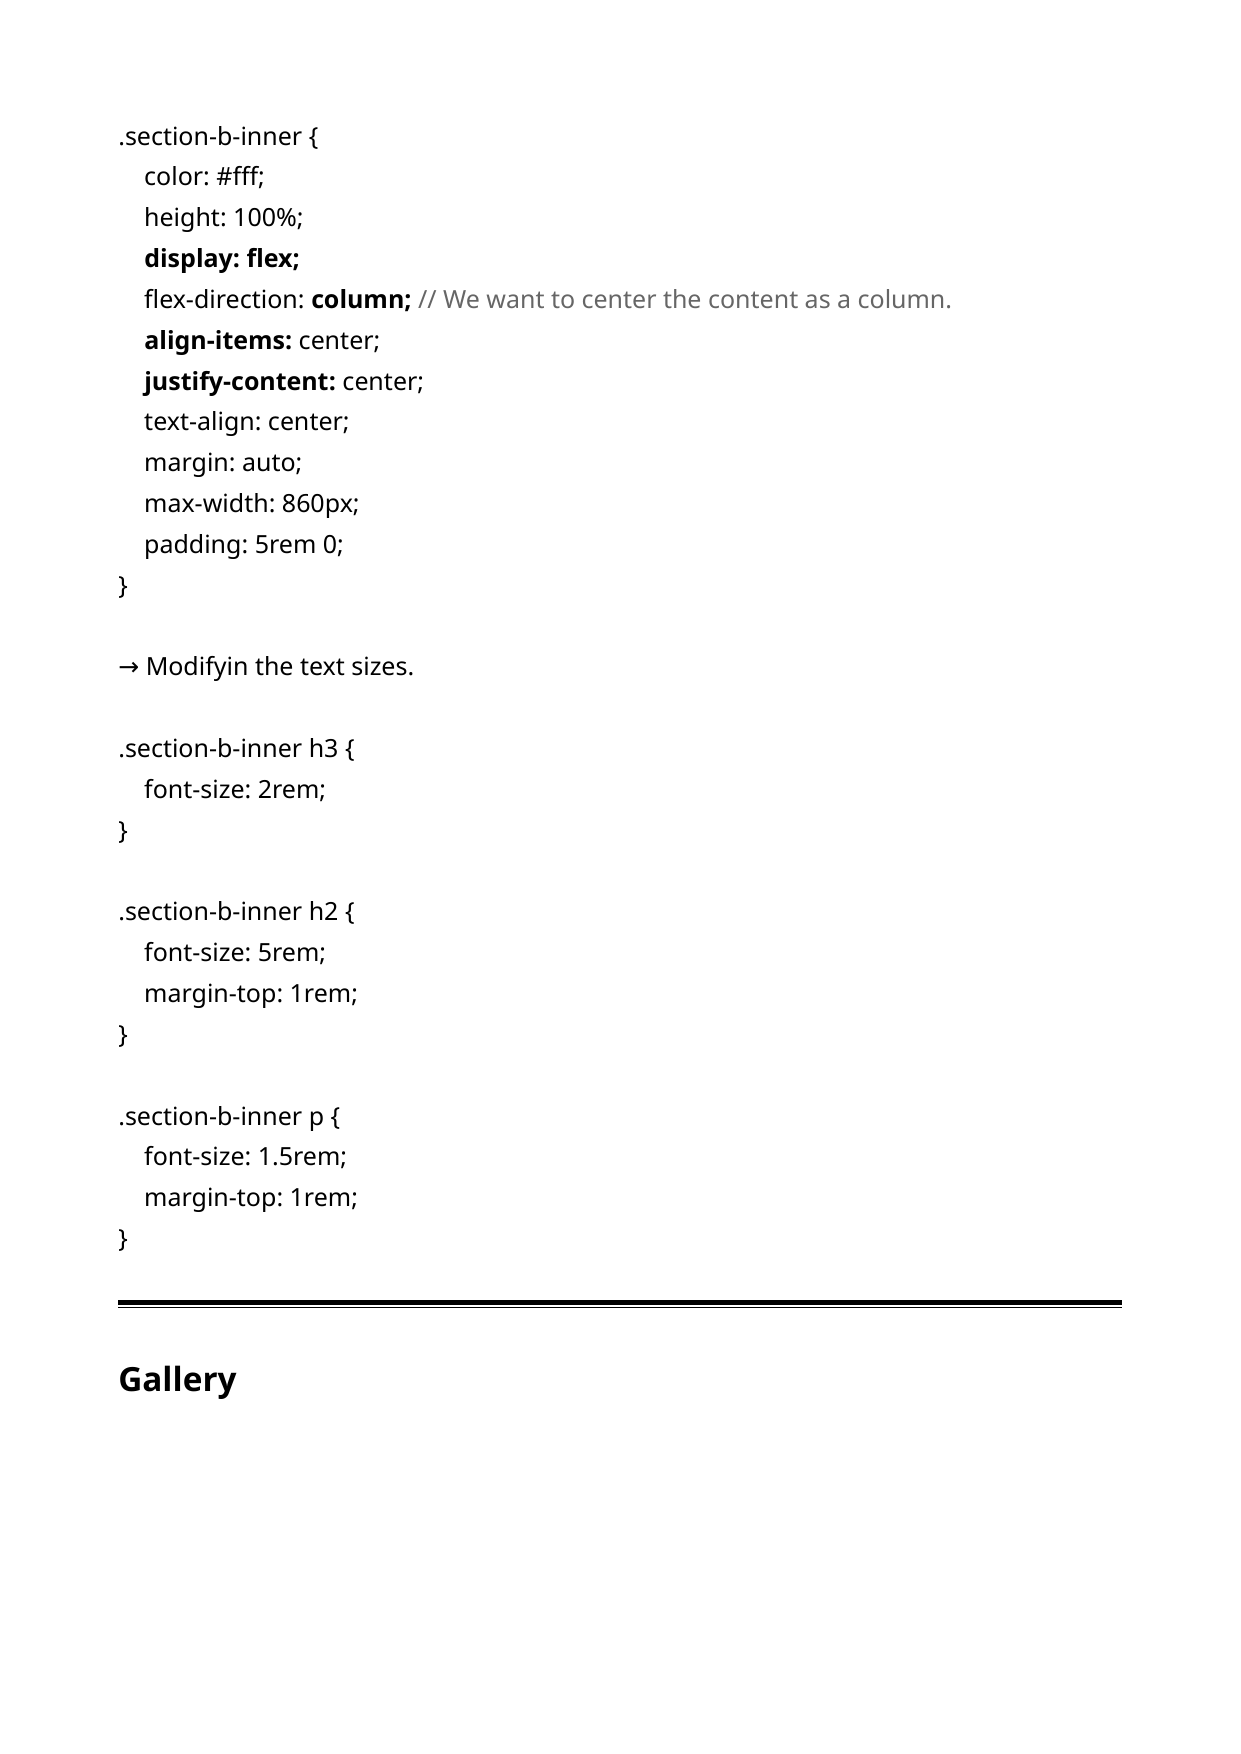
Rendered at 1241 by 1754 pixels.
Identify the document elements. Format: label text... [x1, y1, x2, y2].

subtitle Gallery [118, 1356, 1122, 1401]
text max-width: 860px; [118, 486, 1122, 520]
text margin: auto; [118, 445, 1122, 479]
text .section-b-inner p { [118, 1098, 1122, 1132]
text } [118, 1221, 1122, 1255]
text } [118, 1016, 1122, 1051]
text flex-direction: column; // We want to center the content as a column. [118, 281, 1122, 316]
text .section-b-inner h3 { [118, 731, 1122, 765]
text .section-b-inner { [118, 118, 1122, 152]
text .section-b-inner h2 { [118, 894, 1122, 928]
text height: 100%; [118, 200, 1122, 234]
text align-items: center; [118, 322, 1122, 356]
text font-size: 5rem; [118, 935, 1122, 969]
text color: #fff; [118, 159, 1122, 193]
text } [118, 812, 1122, 846]
text → Modifyin the text sizes. [118, 649, 1122, 683]
text margin-top: 1rem; [118, 1180, 1122, 1214]
text margin-top: 1rem; [118, 976, 1122, 1010]
text padding: 5rem 0; [118, 526, 1122, 561]
text text-align: center; [118, 404, 1122, 438]
text justify-content: center; [118, 363, 1122, 397]
text } [118, 567, 1122, 601]
text font-size: 1.5rem; [118, 1139, 1122, 1173]
text font-size: 2rem; [118, 771, 1122, 806]
text display: flex; [118, 241, 1122, 275]
